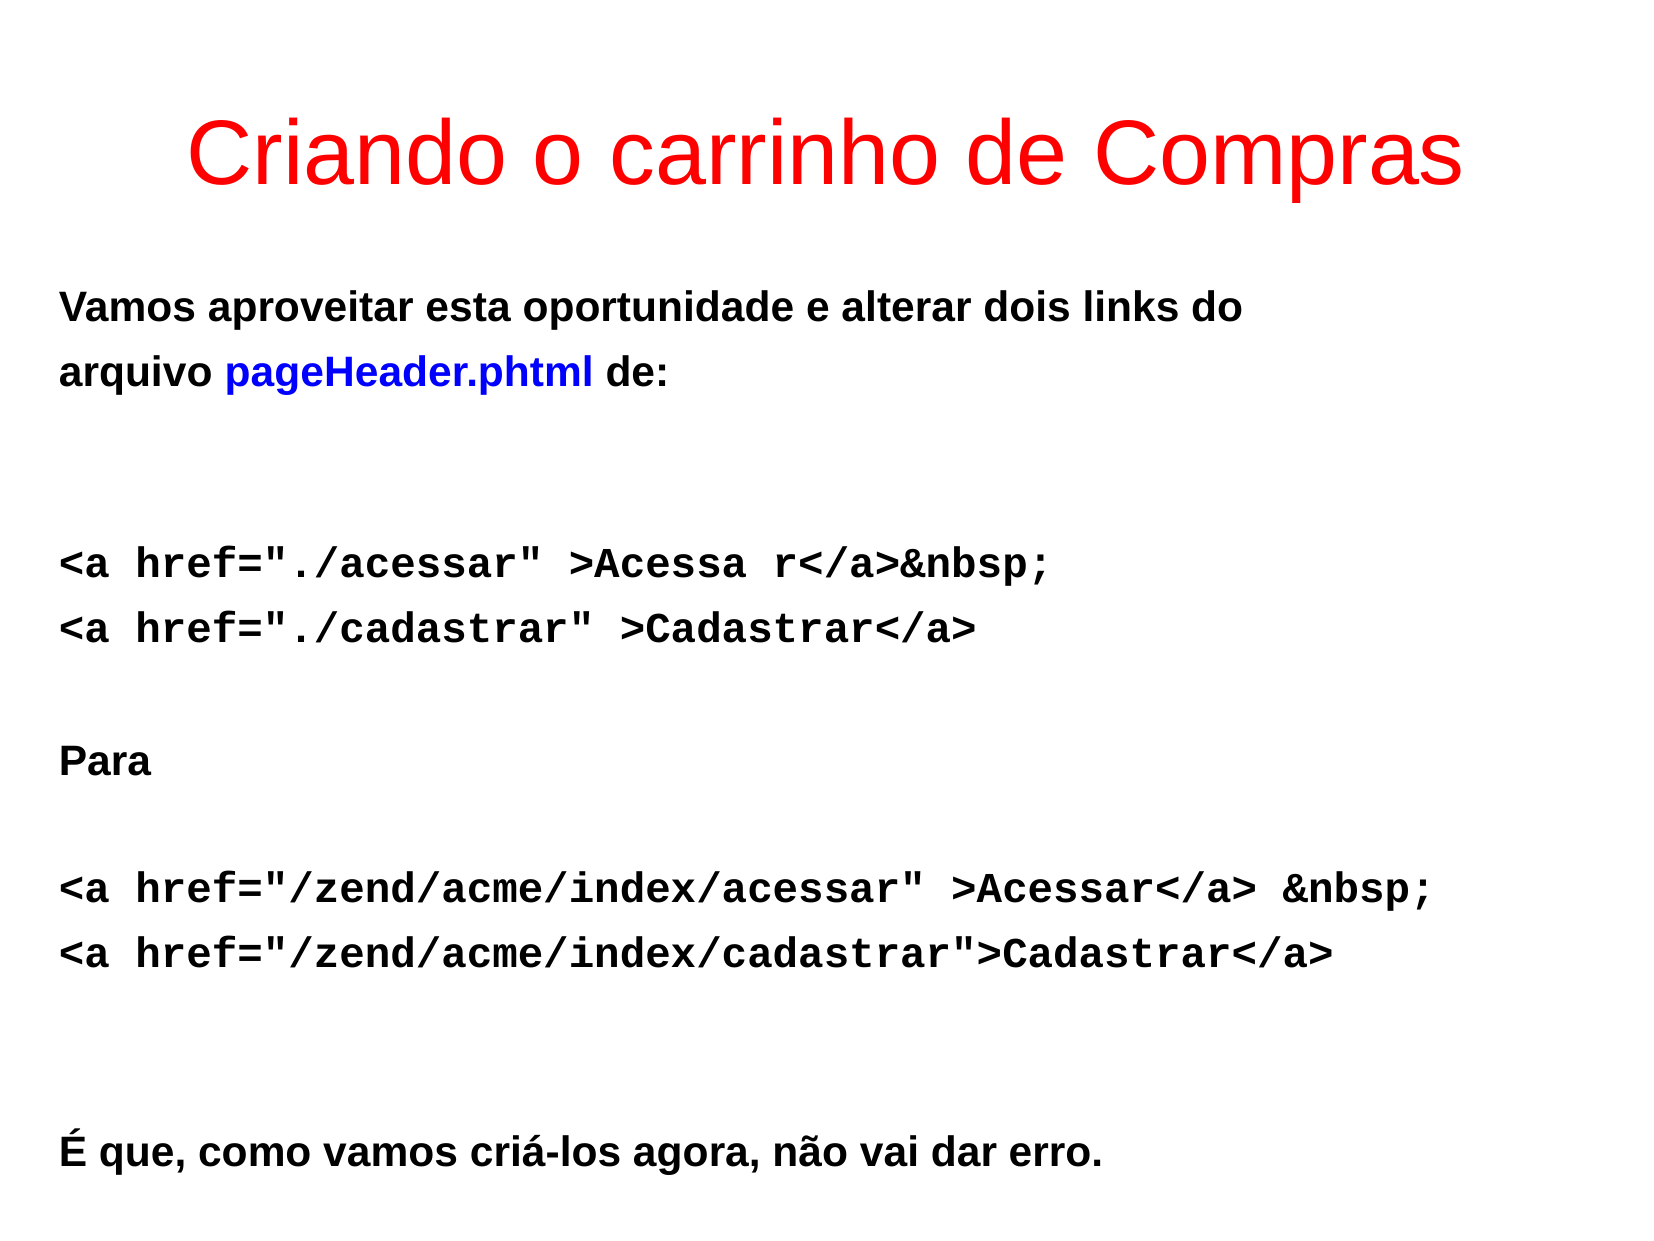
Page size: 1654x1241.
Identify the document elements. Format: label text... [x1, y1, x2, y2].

title Criando o carrinho de Compras [82, 49, 1571, 257]
list Vamos aproveitar esta oportunidade e alterar dois links do arquivo pageHeader.phtml de: <a href="./acessar" >Acessa r</a>&nbsp; <a href="./cadastrar" >Cadastrar</a> Para <a href="/zend/acme/index/acessar" >Acessar</a> &nbsp; <a href="/zend/acme/index/cadastrar">Cadastrar</a> É que, como vamos criá-los agora, não vai dar erro. [59, 283, 1607, 1182]
